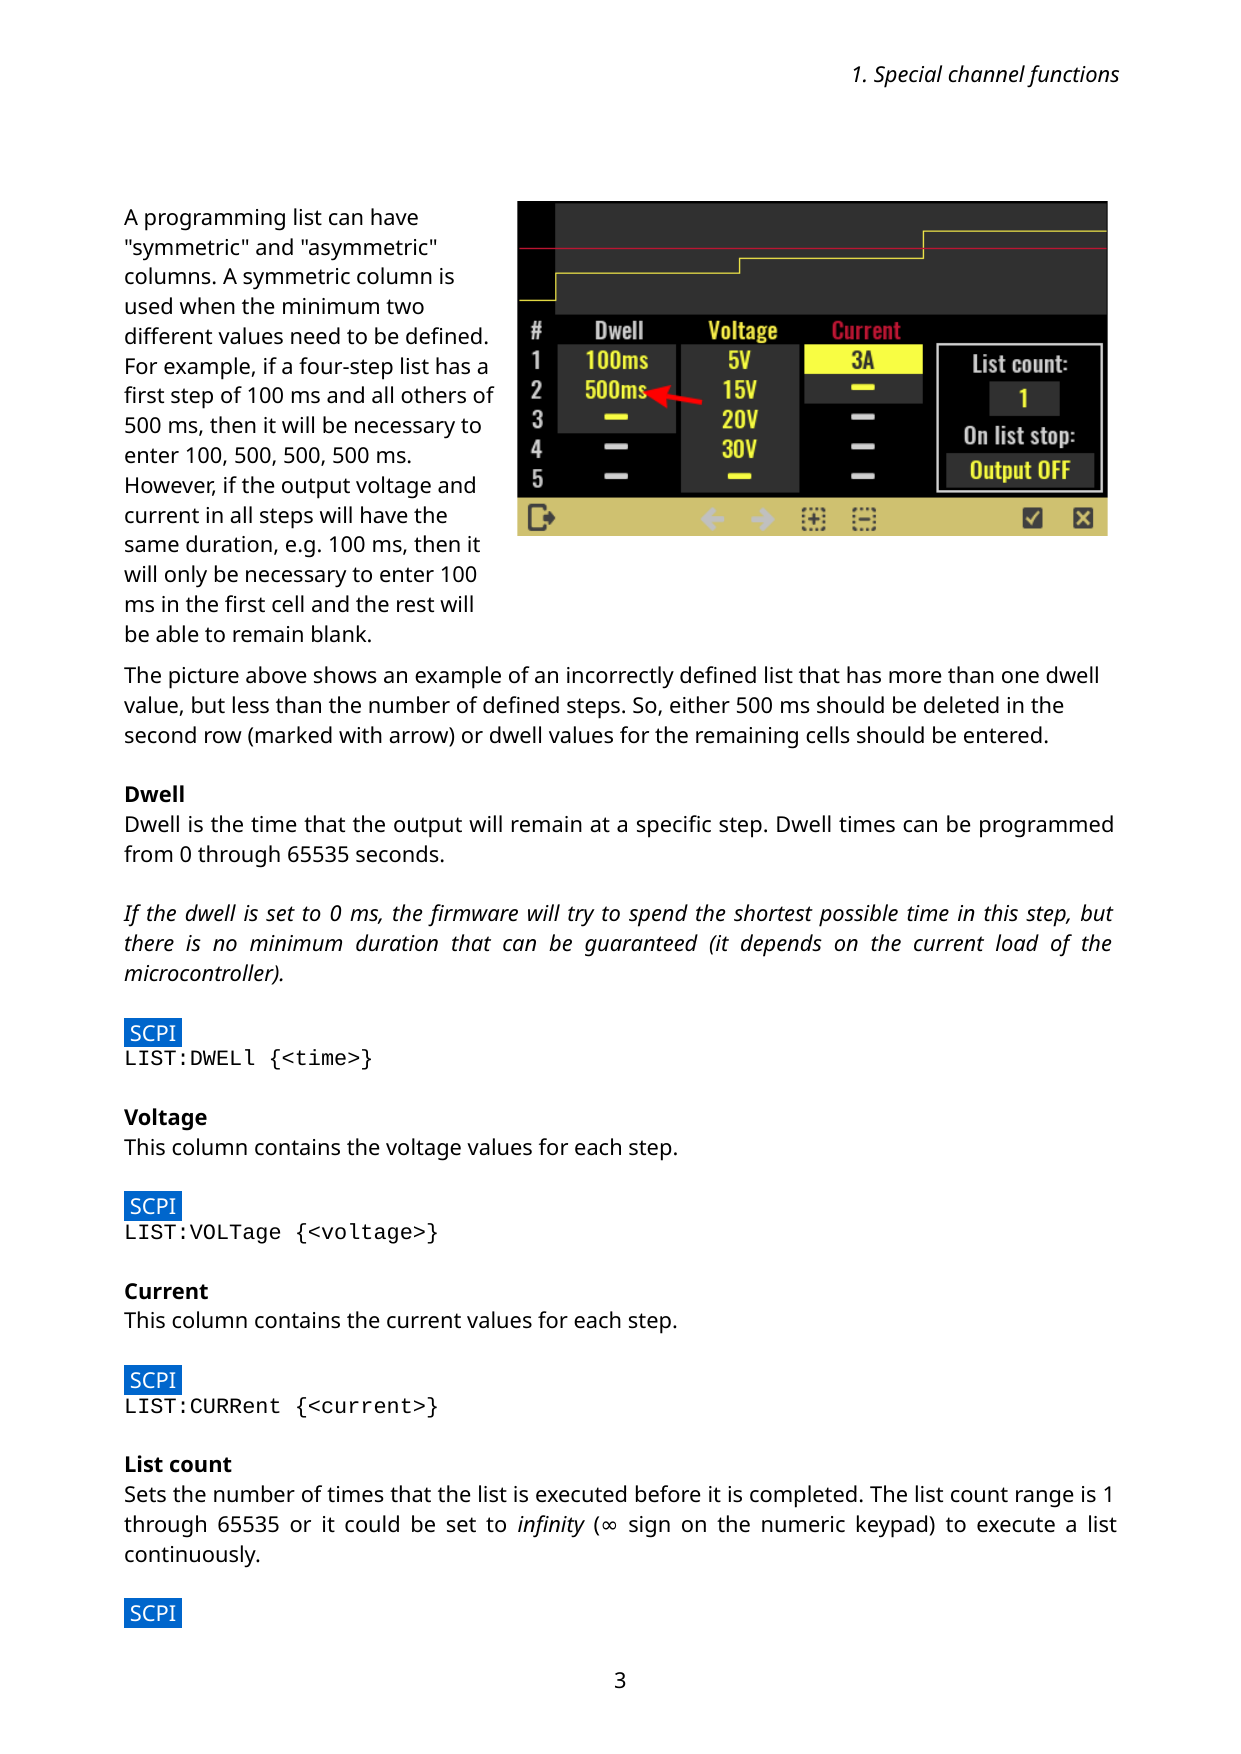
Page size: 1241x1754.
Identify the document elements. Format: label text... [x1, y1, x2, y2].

picture [517, 201, 1108, 536]
table_cell The picture above shows an example of an incorrectly defined list that has more than one dwell value, but less than the number of defined steps. So, either 500 ms should be deleted in the second row (marked with arrow) or dwell values for the remaining cells should be entered. Dwell Dwell is the time that the output will remain at a specific step. Dwell times can be programmed from 0 through 65535 seconds. If the dwell is set to 0 ms, the firmware will try to spend the shortest possible time in this step, but there is no minimum duration that can be guaranteed (it depends on the current load of the microcontroller). SCPI LIST:DWELl {<time>} Voltage This column contains the voltage values for each step. SCPI LIST:VOLTage {<voltage>} Current This column contains the current values for each step. SCPI LIST:CURRent {<current>} List count Sets the number of times that the list is executed before it is completed. The list count range is 1 through 65535 or it could be set to infinity (∞ sign on the numeric keypad) to execute a list continuously. SCPI [118, 654, 1123, 1634]
table_header A programming list can have "symmetric" and "asymmetric" columns. A symmetric column is used when the minimum two different values need to be defined. For example, if a four-step list has a first step of 100 ms and all others of 500 ms, then it will be necessary to enter 100, 500, 500, 500 ms. However, if the output voltage and current in all steps will have the same duration, e.g. 100 ms, then it will only be necessary to enter 100 ms in the first cell and the rest will be able to remain blank. [118, 196, 502, 654]
table_header [502, 196, 1123, 654]
